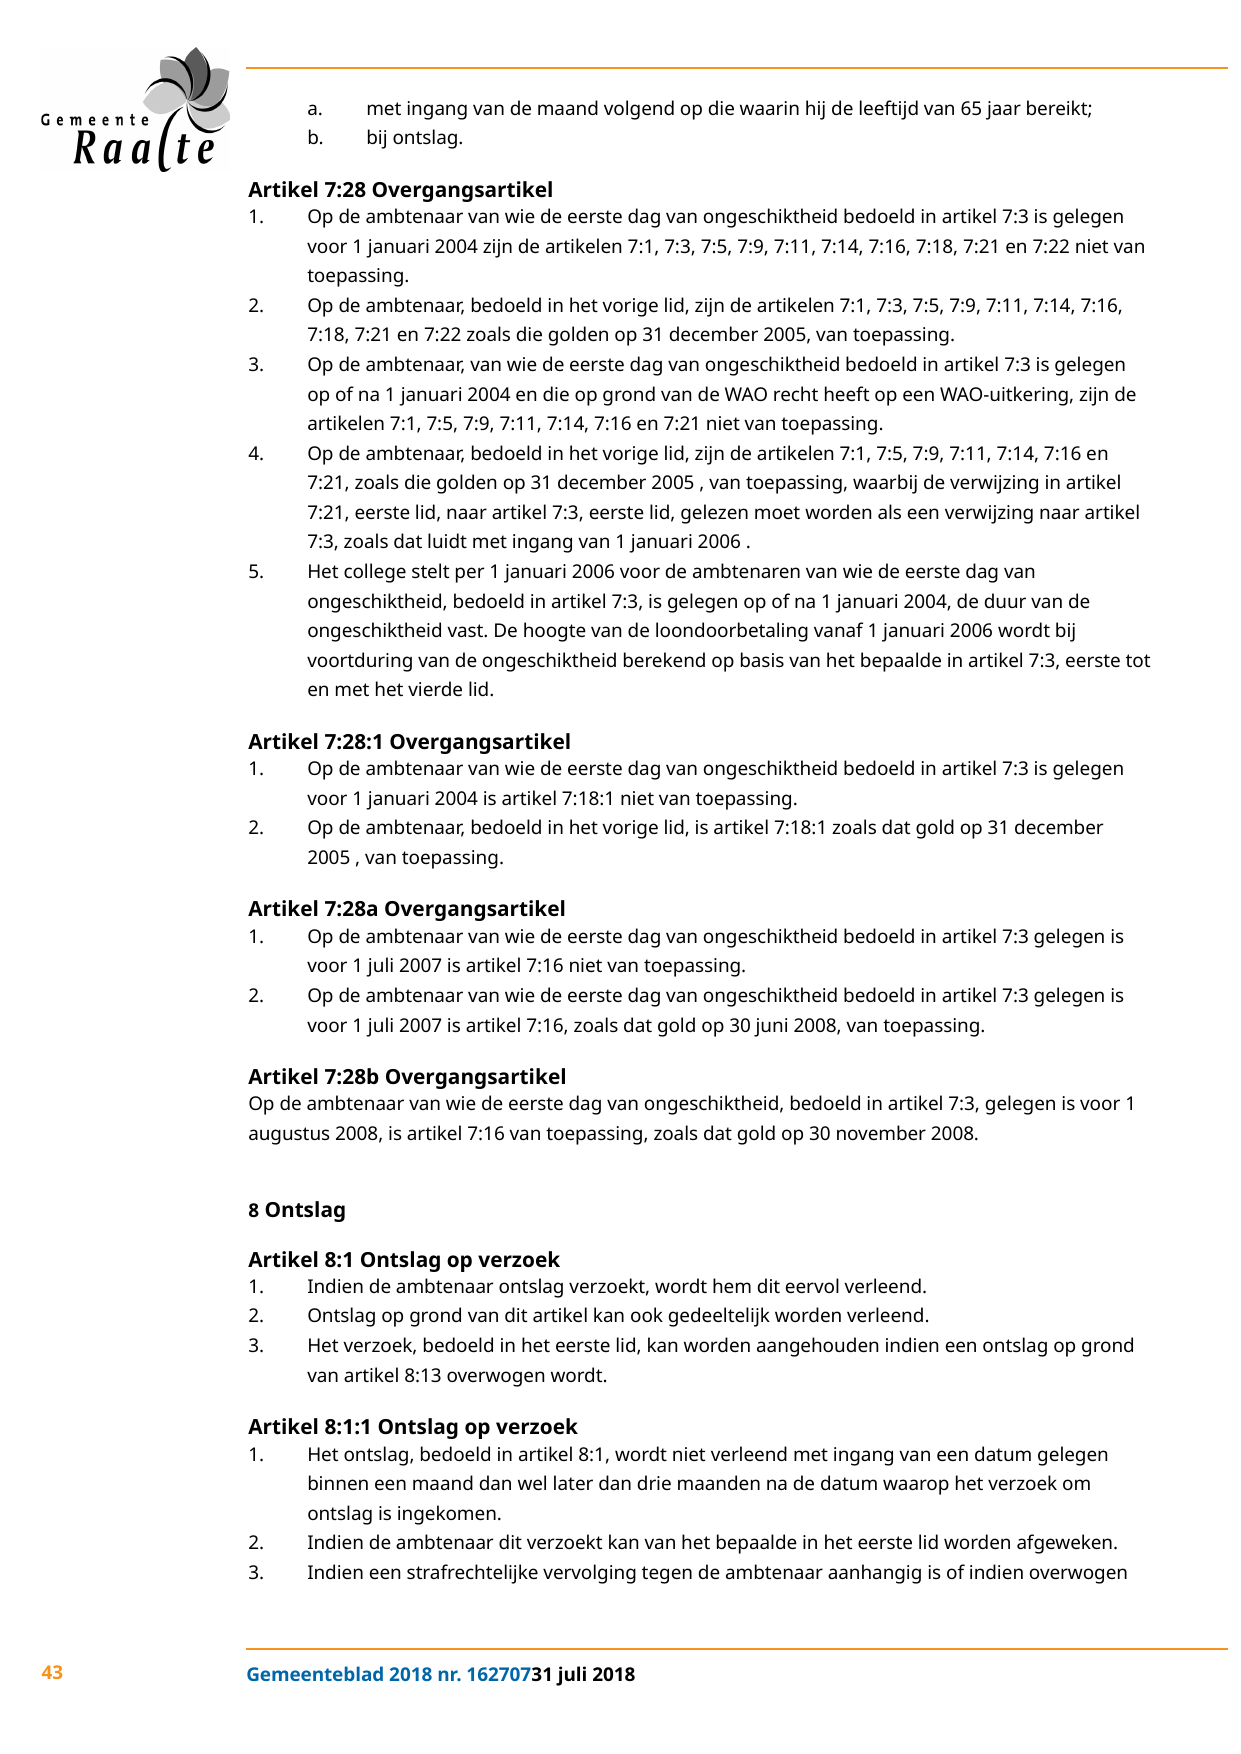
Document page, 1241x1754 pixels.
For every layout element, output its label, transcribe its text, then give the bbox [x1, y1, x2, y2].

list Op de ambtenaar van wie de eerste dag van ongeschiktheid bedoeld in artikel 7:3 is gelegen voor 1 januari 2004 zijn de artikelen 7:1, 7:3, 7:5, 7:9, 7:11, 7:14, 7:16, 7:18, 7:21 en 7:22 niet van toepassing. [248, 203, 1152, 288]
text Op de ambtenaar van wie de eerste dag van ongeschiktheid, bedoeld in artikel 7:3, gelegen is voor 1 augustus 2008, is artikel 7:16 van toepassing, zoals dat gold op 30 november 2008. [248, 1091, 1152, 1146]
list Indien de ambtenaar ontslag verzoekt, wordt hem dit eervol verleend. [248, 1273, 1152, 1299]
list Op de ambtenaar, bedoeld in het vorige lid, zijn de artikelen 7:1, 7:3, 7:5, 7:9, 7:11, 7:14, 7:16, 7:18, 7:21 en 7:22 zoals die golden op 31 december 2005, van toepassing. [248, 292, 1152, 347]
list Indien de ambtenaar dit verzoekt kan van het bepaalde in het eerste lid worden afgeweken. [248, 1529, 1152, 1555]
picture [41, 47, 231, 172]
list met ingang van de maand volgend op die waarin hij de leeftijd van 65 jaar bereikt; [307, 95, 1152, 121]
list Op de ambtenaar van wie de eerste dag van ongeschiktheid bedoeld in artikel 7:3 gelegen is voor 1 juli 2007 is artikel 7:16, zoals dat gold op 30 juni 2008, van toepassing. [248, 982, 1152, 1037]
text Artikel 7:28:1 Overgangsartikel [248, 727, 1152, 755]
text Artikel 8:1 Ontslag op verzoek [248, 1245, 1152, 1273]
list Het ontslag, bedoeld in artikel 8:1, wordt niet verleend met ingang van een datum gelegen binnen een maand dan wel later dan drie maanden na de datum waarop het verzoek om ontslag is ingekomen. [248, 1441, 1152, 1526]
list Op de ambtenaar, bedoeld in het vorige lid, is artikel 7:18:1 zoals dat gold op 31 december 2005 , van toepassing. [248, 814, 1152, 870]
text Artikel 7:28b Overgangsartikel [248, 1062, 1152, 1091]
text 8 Ontslag [248, 1195, 1152, 1224]
list Op de ambtenaar, van wie de eerste dag van ongeschiktheid bedoeld in artikel 7:3 is gelegen op of na 1 januari 2004 en die op grond van de WAO recht heeft op een WAO-uitkering, zijn de artikelen 7:1, 7:5, 7:9, 7:11, 7:14, 7:16 en 7:21 niet van toepassing. [248, 351, 1152, 436]
list Op de ambtenaar van wie de eerste dag van ongeschiktheid bedoeld in artikel 7:3 gelegen is voor 1 juli 2007 is artikel 7:16 niet van toepassing. [248, 923, 1152, 978]
list Op de ambtenaar van wie de eerste dag van ongeschiktheid bedoeld in artikel 7:3 is gelegen voor 1 januari 2004 is artikel 7:18:1 niet van toepassing. [248, 755, 1152, 811]
list Op de ambtenaar, bedoeld in het vorige lid, zijn de artikelen 7:1, 7:5, 7:9, 7:11, 7:14, 7:16 en 7:21, zoals die golden op 31 december 2005 , van toepassing, waarbij de verwijzing in artikel 7:21, eerste lid, naar artikel 7:3, eerste lid, gelezen moet worden als een verwijzing naar artikel 7:3, zoals dat luidt met ingang van 1 januari 2006 . [248, 440, 1152, 554]
text Artikel 8:1:1 Ontslag op verzoek [248, 1412, 1152, 1441]
list Indien een strafrechtelijke vervolging tegen de ambtenaar aanhangig is of indien overwogen [248, 1559, 1152, 1585]
text Artikel 7:28a Overgangsartikel [248, 894, 1152, 923]
list Ontslag op grond van dit artikel kan ook gedeeltelijk worden verleend. [248, 1303, 1152, 1328]
text Artikel 7:28 Overgangsartikel [248, 175, 1152, 203]
list Het college stelt per 1 januari 2006 voor de ambtenaren van wie de eerste dag van ongeschiktheid, bedoeld in artikel 7:3, is gelegen op of na 1 januari 2004, de duur van de ongeschiktheid vast. De hoogte van de loondoorbetaling vanaf 1 januari 2006 wordt bij voortduring van de ongeschiktheid berekend op basis van het bepaalde in artikel 7:3, eerste tot en met het vierde lid. [248, 558, 1152, 702]
list bij ontslag. [307, 124, 1152, 150]
list Het verzoek, bedoeld in het eerste lid, kan worden aangehouden indien een ontslag op grond van artikel 8:13 overwogen wordt. [248, 1332, 1152, 1388]
